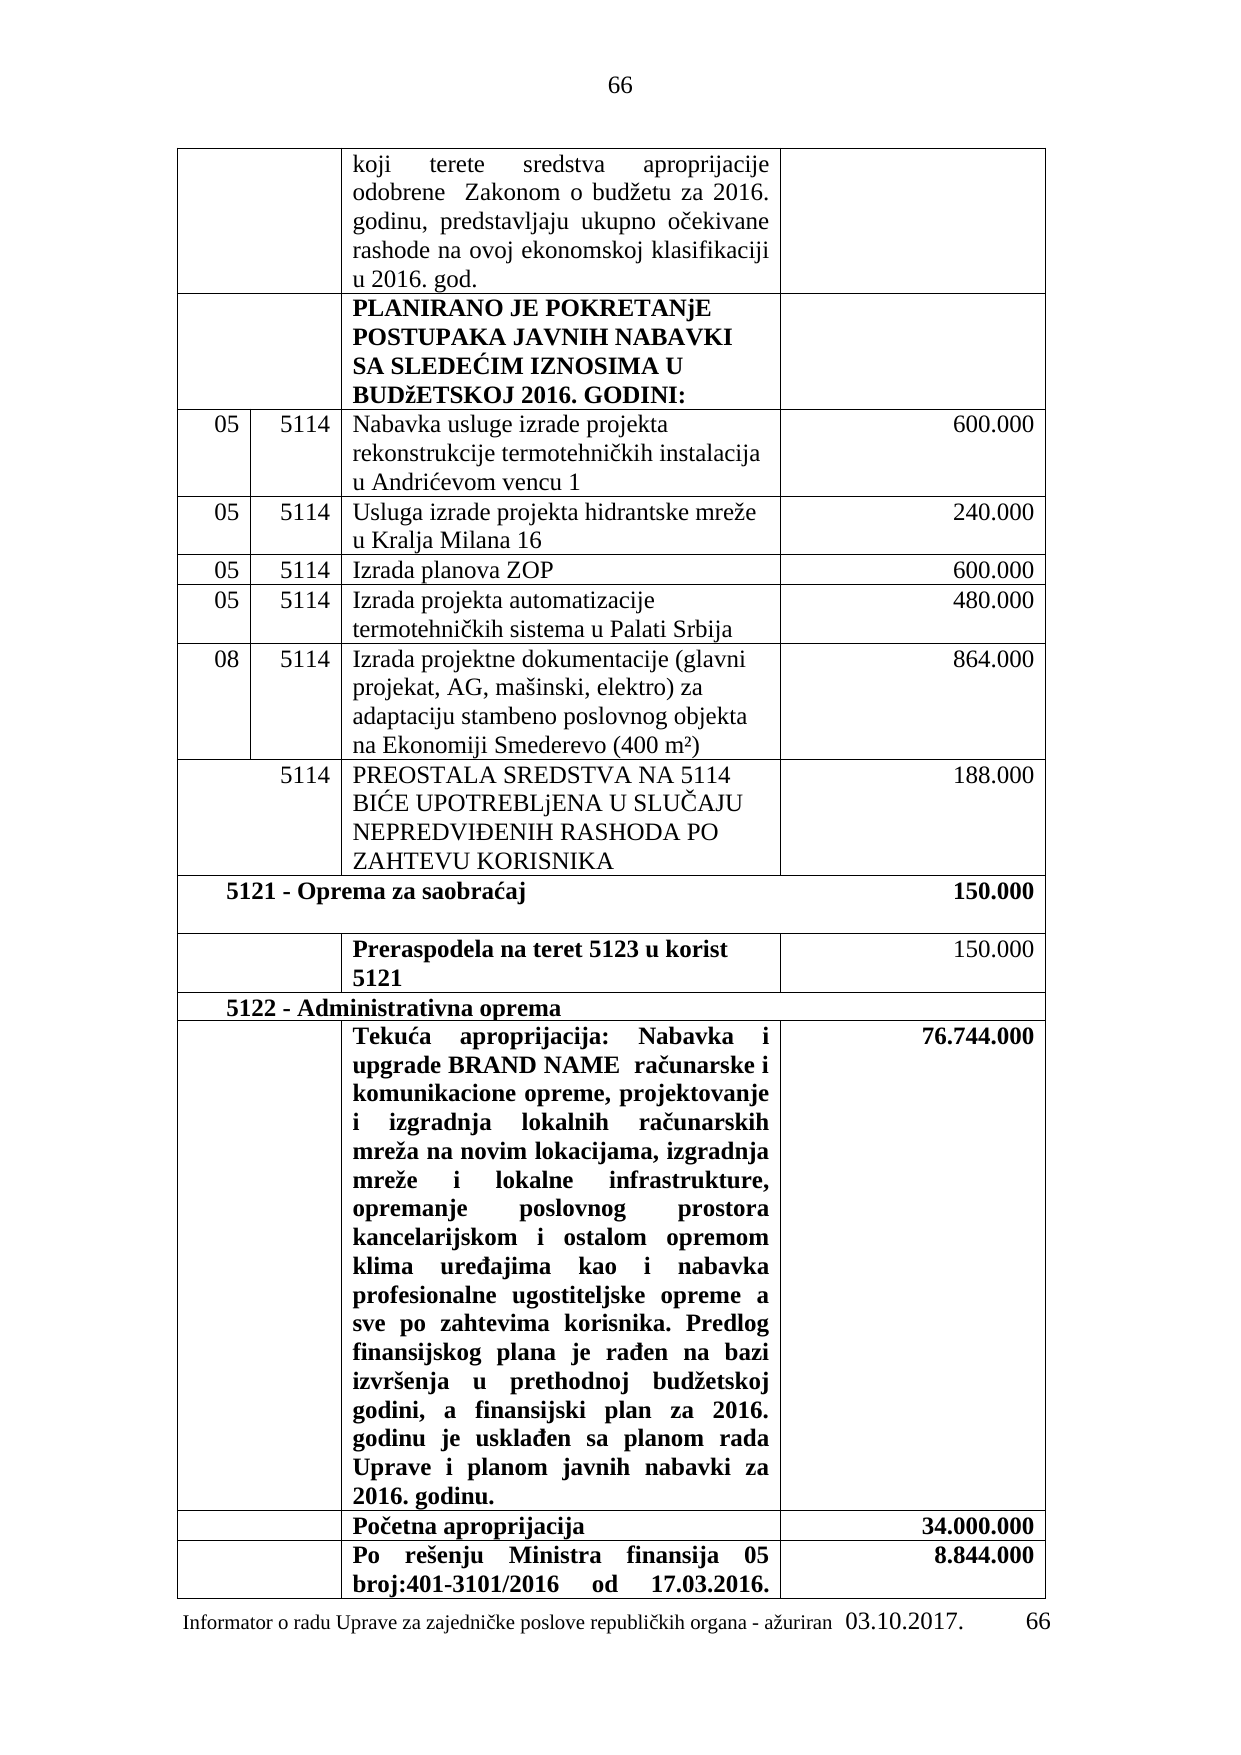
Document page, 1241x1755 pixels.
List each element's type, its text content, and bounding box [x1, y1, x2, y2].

table_cell 05 [178, 410, 250, 496]
table_cell 600.000 [781, 410, 1045, 496]
table_cell Nabavka usluge izrade projekta rekonstrukcije termotehničkih instalacija u Andrićevom vencu 1 [342, 410, 780, 496]
table_cell 8.844.000 [781, 1541, 1045, 1598]
table_cell Tekuća aproprijacija: Nabavka i upgrade BRAND NAME računarske i komunikacione opreme, projektovanje i izgradnja lokalnih računarskih mreža na novim lokacijama, izgradnja mreže i lokalne infrastrukture, opremanje poslovnog prostora kancelarijskom i ostalom opremom klima uređajima kao i nabavka profesionalne ugostitelјske opreme a sve po zahtevima korisnika. Predlog finansijskog plana je rađen na bazi izvršenja u prethodnoj budžetskoj godini, a finansijski plan za 2016. godinu je usklađen sa planom rada Uprave i planom javnih nabavki za 2016. godinu. [342, 1021, 780, 1510]
table_cell [781, 294, 1045, 408]
table_cell 5114 [251, 410, 341, 496]
table_cell koji terete sredstva aproprijacije odobrene Zakonom o budžetu za 2016. godinu, predstavlјaju ukupno očekivane rashode na ovoj ekonomskoj klasifikaciji u 2016. god. [342, 149, 780, 292]
table_cell [781, 149, 1045, 292]
table_cell [178, 149, 341, 292]
table_cell 188.000 [781, 760, 1045, 875]
table_cell 05 [178, 555, 250, 584]
table_cell 05 [178, 497, 250, 554]
table_cell [178, 1021, 341, 1510]
table_cell 05 [178, 585, 250, 643]
table_cell 5114 [251, 497, 341, 554]
table_cell Izrada projektne dokumentacije (glavni projekat, AG, mašinski, elektro) za adaptaciju stambeno poslovnog objekta na Ekonomiji Smederevo (400 m²) [342, 644, 780, 759]
table_cell Početna aproprijacija [342, 1511, 780, 1539]
table_cell [178, 294, 341, 408]
table_cell Po rešenju Ministra finansija 05 broj:401-3101/2016 od 17.03.2016. [342, 1541, 780, 1598]
table_cell 600.000 [781, 555, 1045, 584]
table_cell Preraspodela na teret 5123 u korist 5121 [342, 934, 780, 992]
table_cell Usluga izrade projekta hidrantske mreže u Kralјa Milana 16 [342, 497, 780, 554]
table_cell 08 [178, 644, 250, 759]
table_cell [178, 1541, 341, 1598]
table_cell PLANIRANO JE POKRETANјE POSTUPAKA JAVNIH NABAVKI SA SLEDEĆIM IZNOSIMA U BUDžETSKOJ 2016. GODINI: [342, 294, 780, 408]
table_cell 864.000 [781, 644, 1045, 759]
table_cell [178, 934, 341, 992]
table_cell 34.000.000 [781, 1511, 1045, 1539]
table_cell [178, 1511, 341, 1539]
table_cell Izrada projekta automatizacije termotehničkih sistema u Palati Srbija [342, 585, 780, 643]
table_cell 76.744.000 [781, 1021, 1045, 1510]
table_cell 150.000 [781, 934, 1045, 992]
table_cell 5121 - Oprema za saobraćaj 150.000 [178, 876, 1045, 933]
table_cell 5122 - Administrativna oprema [178, 993, 1045, 1020]
table_cell 5114 [251, 585, 341, 643]
table_cell Izrada planova ZOP [342, 555, 780, 584]
table_cell 5114 [178, 760, 341, 875]
table_cell 240.000 [781, 497, 1045, 554]
table_cell PREOSTALA SREDSTVA NA 5114 BIĆE UPOTREBLjENA U SLUČAJU NEPREDVIĐENIH RASHODA PO ZAHTEVU KORISNIKA [342, 760, 780, 875]
table_cell 5114 [251, 555, 341, 584]
table_cell 480.000 [781, 585, 1045, 643]
table_cell 5114 [251, 644, 341, 759]
